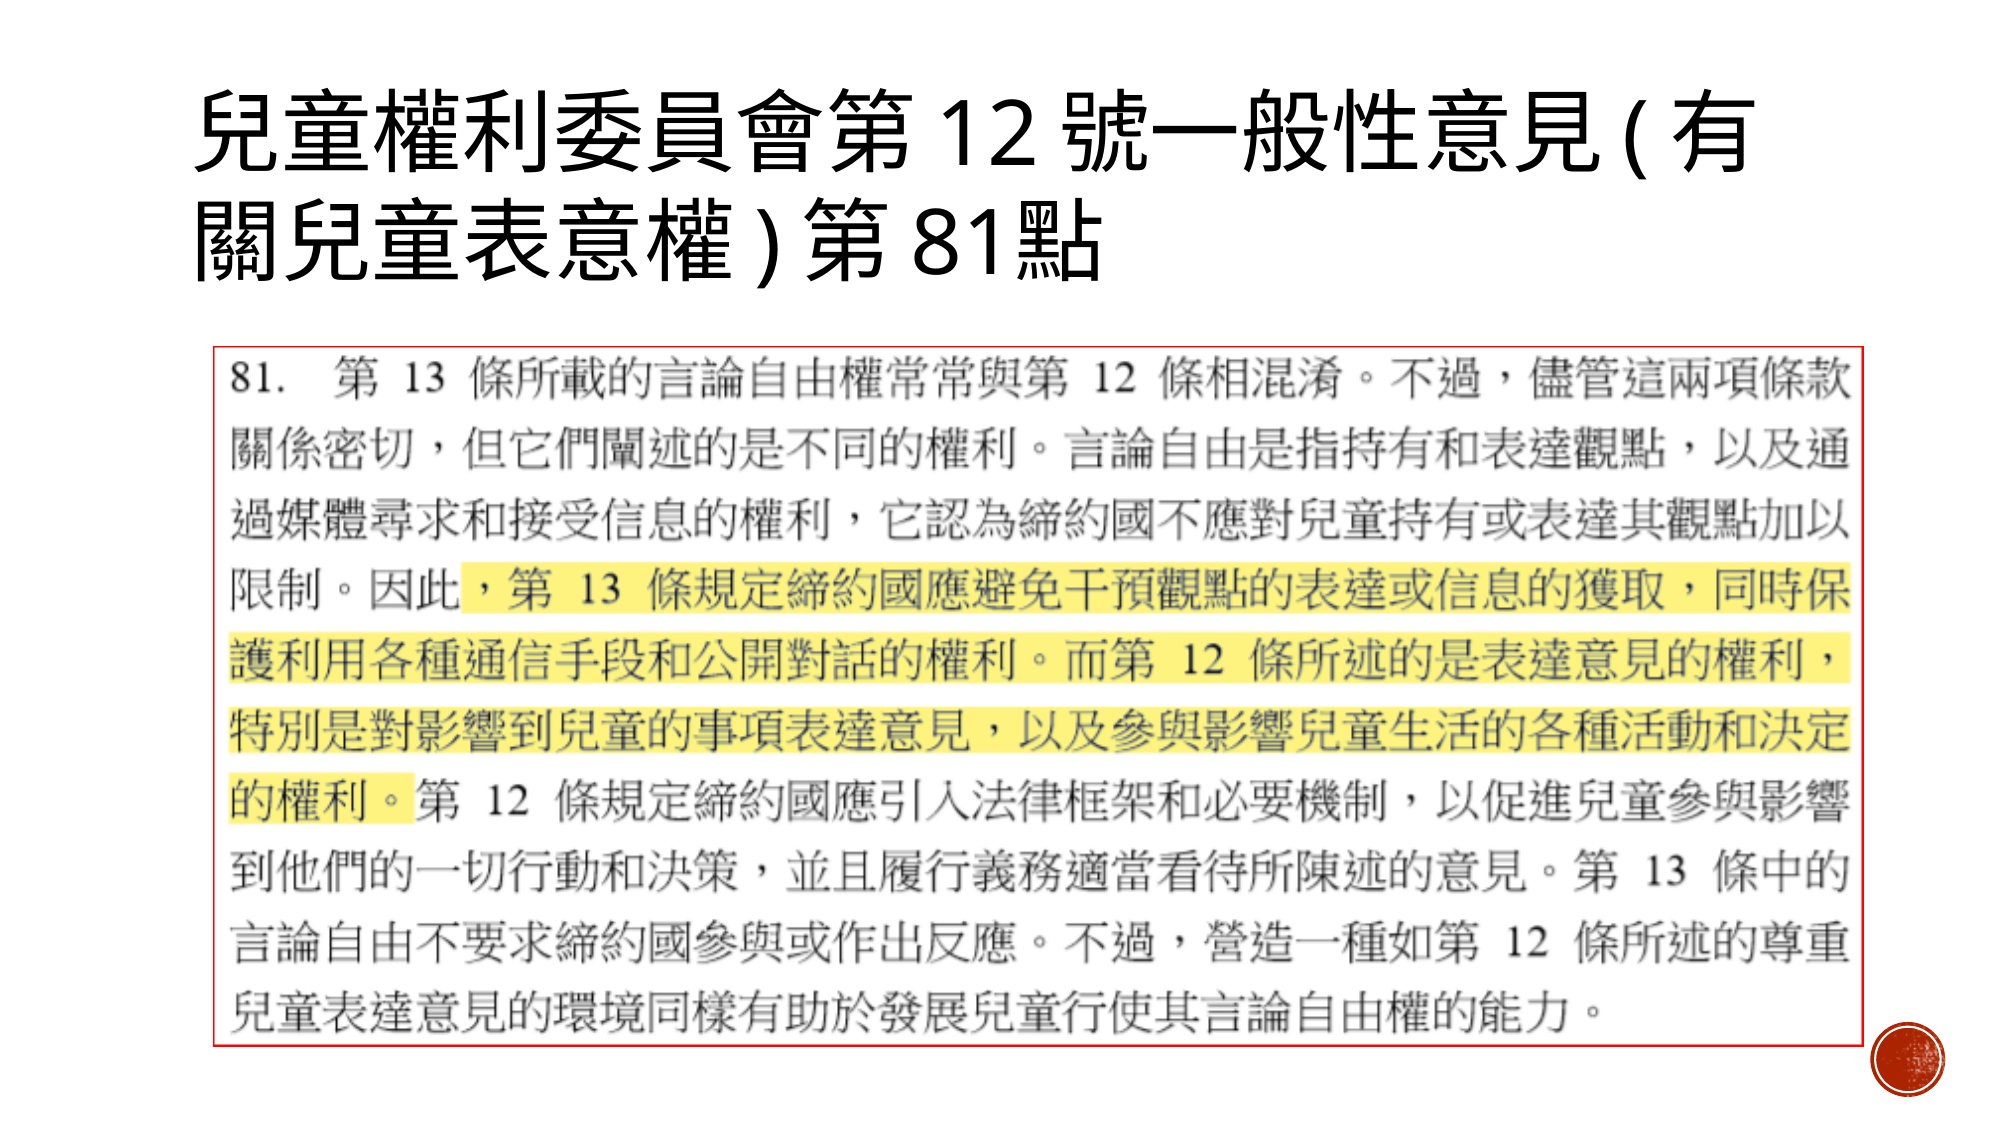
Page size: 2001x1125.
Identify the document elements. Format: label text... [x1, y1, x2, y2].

title 兒童權利委員會第12號一般性意見(有關兒童表意權)第81點 [175, 79, 1826, 305]
picture [213, 346, 1864, 1047]
